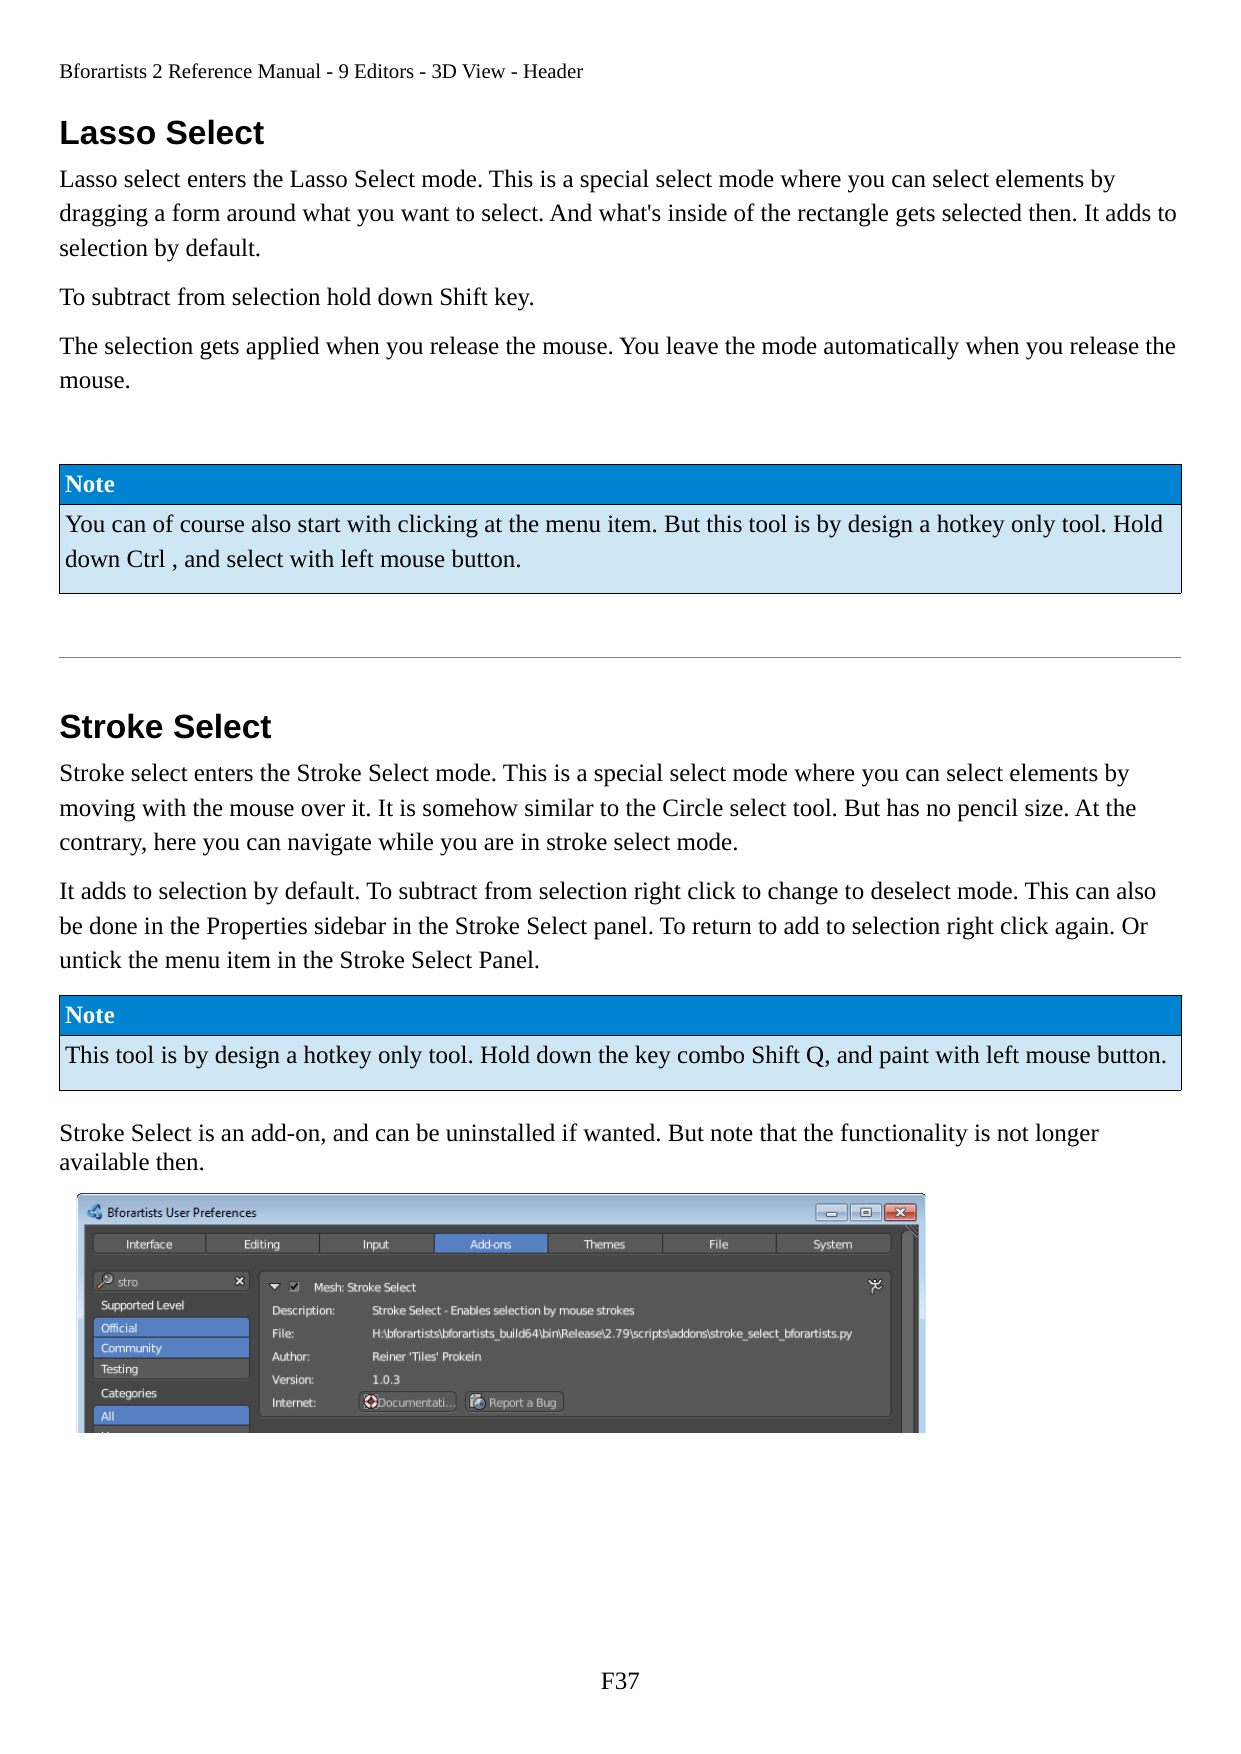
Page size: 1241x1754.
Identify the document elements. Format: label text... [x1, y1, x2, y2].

text To subtract from selection hold down Shift key. [59, 282, 1181, 311]
text Stroke Select is an add-on, and can be uninstalled if wanted. But note that the functionality is not longer available then. [59, 1118, 1181, 1176]
subtitle Lasso Select [59, 113, 1181, 151]
text It adds to selection by default. To subtract from selection right click to change to deselect mode. This can also be done in the Properties sidebar in the Stroke Select panel. To return to add to selection right click again. Or untick the menu item in the Stroke Select Panel. [59, 876, 1181, 974]
table_cell You can of course also start with clicking at the menu item. But this tool is by design a hotkey only tool. Hold down Ctrl , and select with left mouse button. [60, 505, 1181, 593]
picture [76, 1193, 926, 1433]
table_header Note [60, 996, 1181, 1035]
subtitle Stroke Select [59, 707, 1181, 746]
text The selection gets applied when you release the mouse. You leave the mode automatically when you release the mouse. [59, 331, 1181, 394]
table_cell This tool is by design a hotkey only tool. Hold down the key combo Shift Q, and paint with left mouse button. [60, 1036, 1181, 1090]
table_header Note [60, 465, 1181, 504]
text Stroke select enters the Stroke Select mode. This is a special select mode where you can select elements by moving with the mouse over it. It is somehow similar to the Circle select tool. But has no pencil size. At the contrary, here you can navigate while you are in stroke select mode. [59, 758, 1181, 856]
text Lasso select enters the Lasso Select mode. This is a special select mode where you can select elements by dragging a form around what you want to select. And what's inside of the rectangle gets selected then. It adds to selection by default. [59, 164, 1181, 261]
